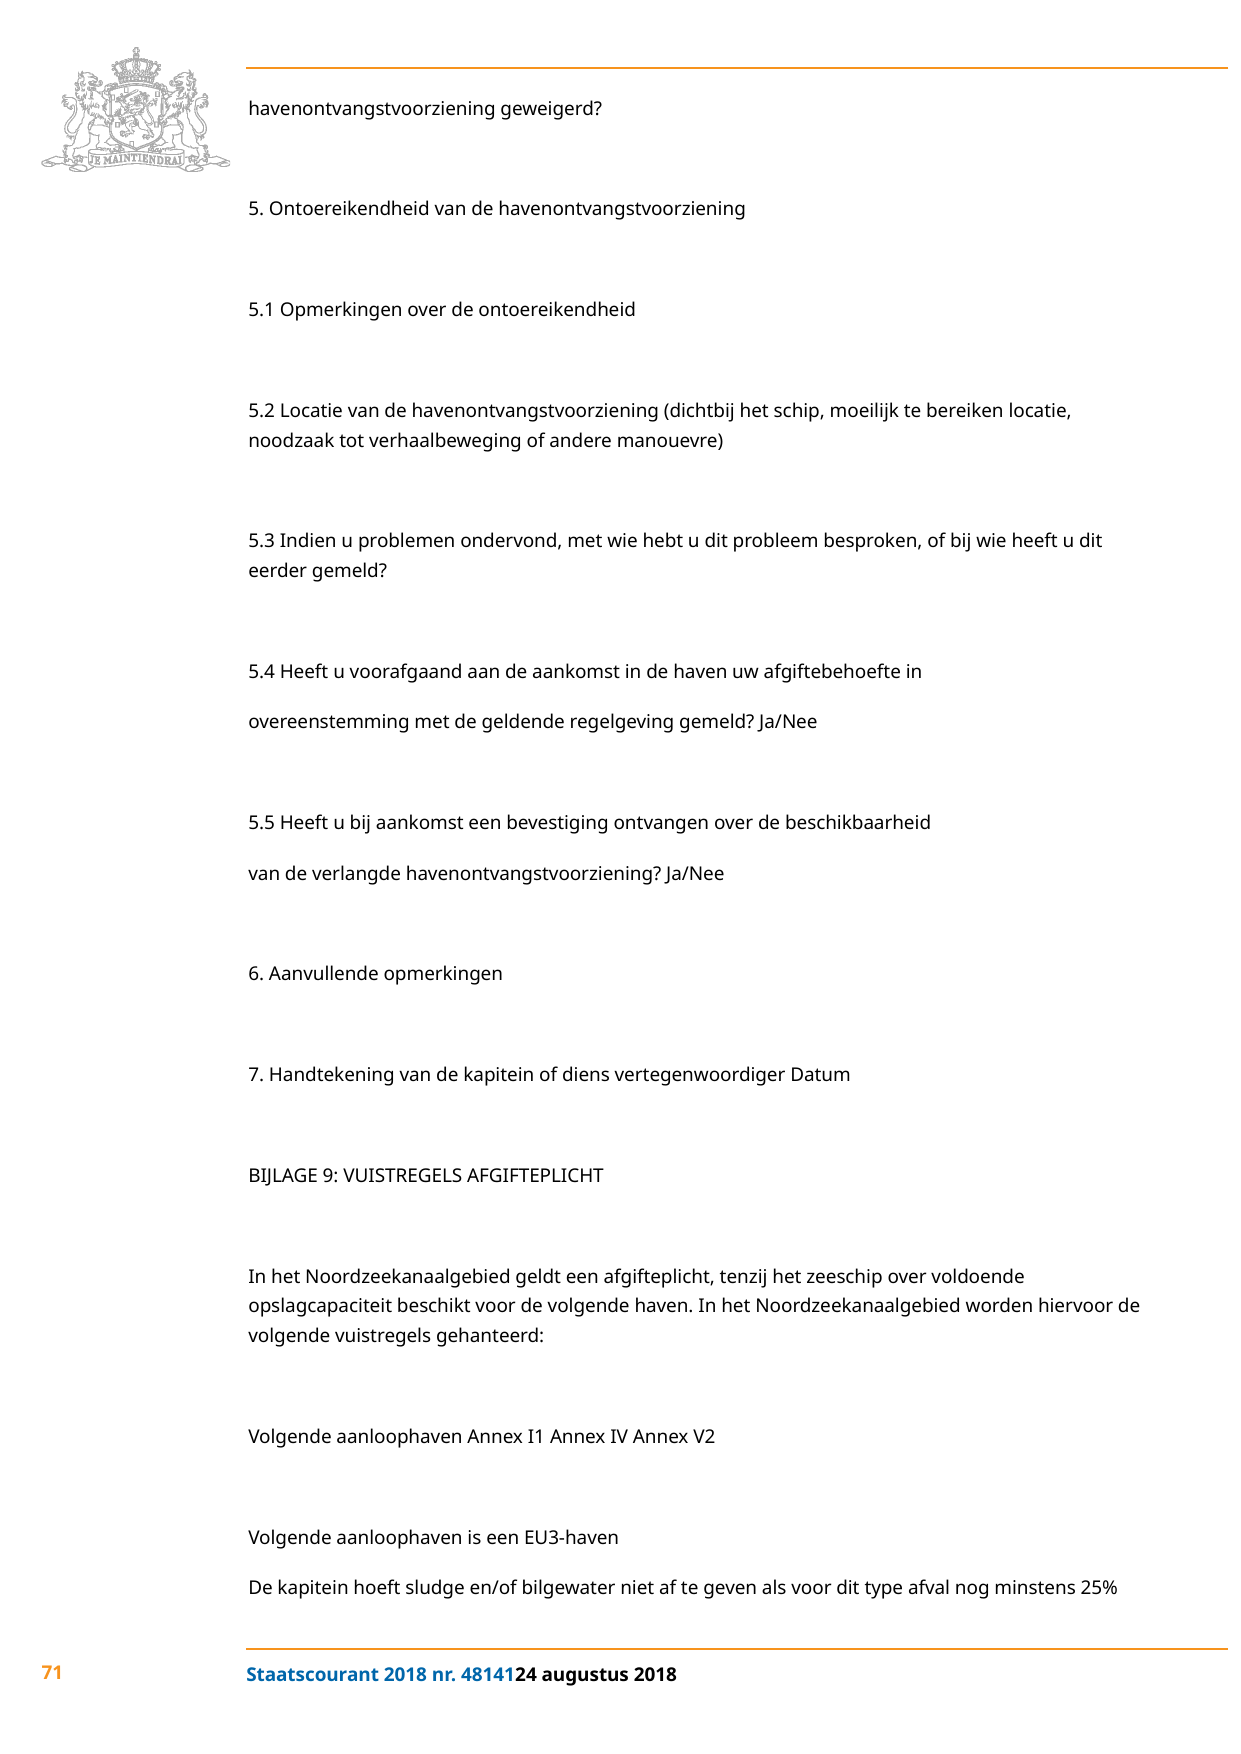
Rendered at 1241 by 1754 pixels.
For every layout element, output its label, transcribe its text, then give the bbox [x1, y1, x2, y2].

text De kapitein hoeft sludge en/of bilgewater niet af te geven als voor dit type afval nog minstens 25% [248, 1574, 1152, 1600]
picture [41, 47, 231, 172]
text overeenstemming met de geldende regelgeving gemeld? Ja/Nee [248, 708, 1152, 734]
text Volgende aanloophaven Annex I1 Annex IV Annex V2 [248, 1423, 1152, 1449]
text In het Noordzeekanaalgebied geldt een afgifteplicht, tenzij het zeeschip over voldoende opslagcapaciteit beschikt voor de volgende haven. In het Noordzeekanaalgebied worden hiervoor de volgende vuistregels gehanteerd: [248, 1263, 1152, 1348]
text BIJLAGE 9: VUISTREGELS AFGIFTEPLICHT [248, 1162, 1152, 1188]
text 5.4 Heeft u voorafgaand aan de aankomst in de haven uw afgiftebehoefte in [248, 658, 1152, 684]
text 5.5 Heeft u bij aankomst een bevestiging ontvangen over de beschikbaarheid [248, 809, 1152, 835]
text 7. Handtekening van de kapitein of diens vertegenwoordiger Datum [248, 1061, 1152, 1087]
text van de verlangde havenontvangstvoorziening? Ja/Nee [248, 860, 1152, 886]
text 5.1 Opmerkingen over de ontoereikendheid [248, 296, 1152, 322]
text 6. Aanvullende opmerkingen [248, 961, 1152, 986]
text 5. Ontoereikendheid van de havenontvangstvoorziening [248, 196, 1152, 221]
text havenontvangstvoorziening geweigerd? [248, 95, 1152, 121]
text 5.2 Locatie van de havenontvangstvoorziening (dichtbij het schip, moeilijk te bereiken locatie, noodzaak tot verhaalbeweging of andere manouevre) [248, 397, 1152, 453]
text Volgende aanloophaven is een EU3-haven [248, 1524, 1152, 1550]
text 5.3 Indien u problemen ondervond, met wie hebt u dit probleem besproken, of bij wie heeft u dit eerder gemeld? [248, 528, 1152, 583]
